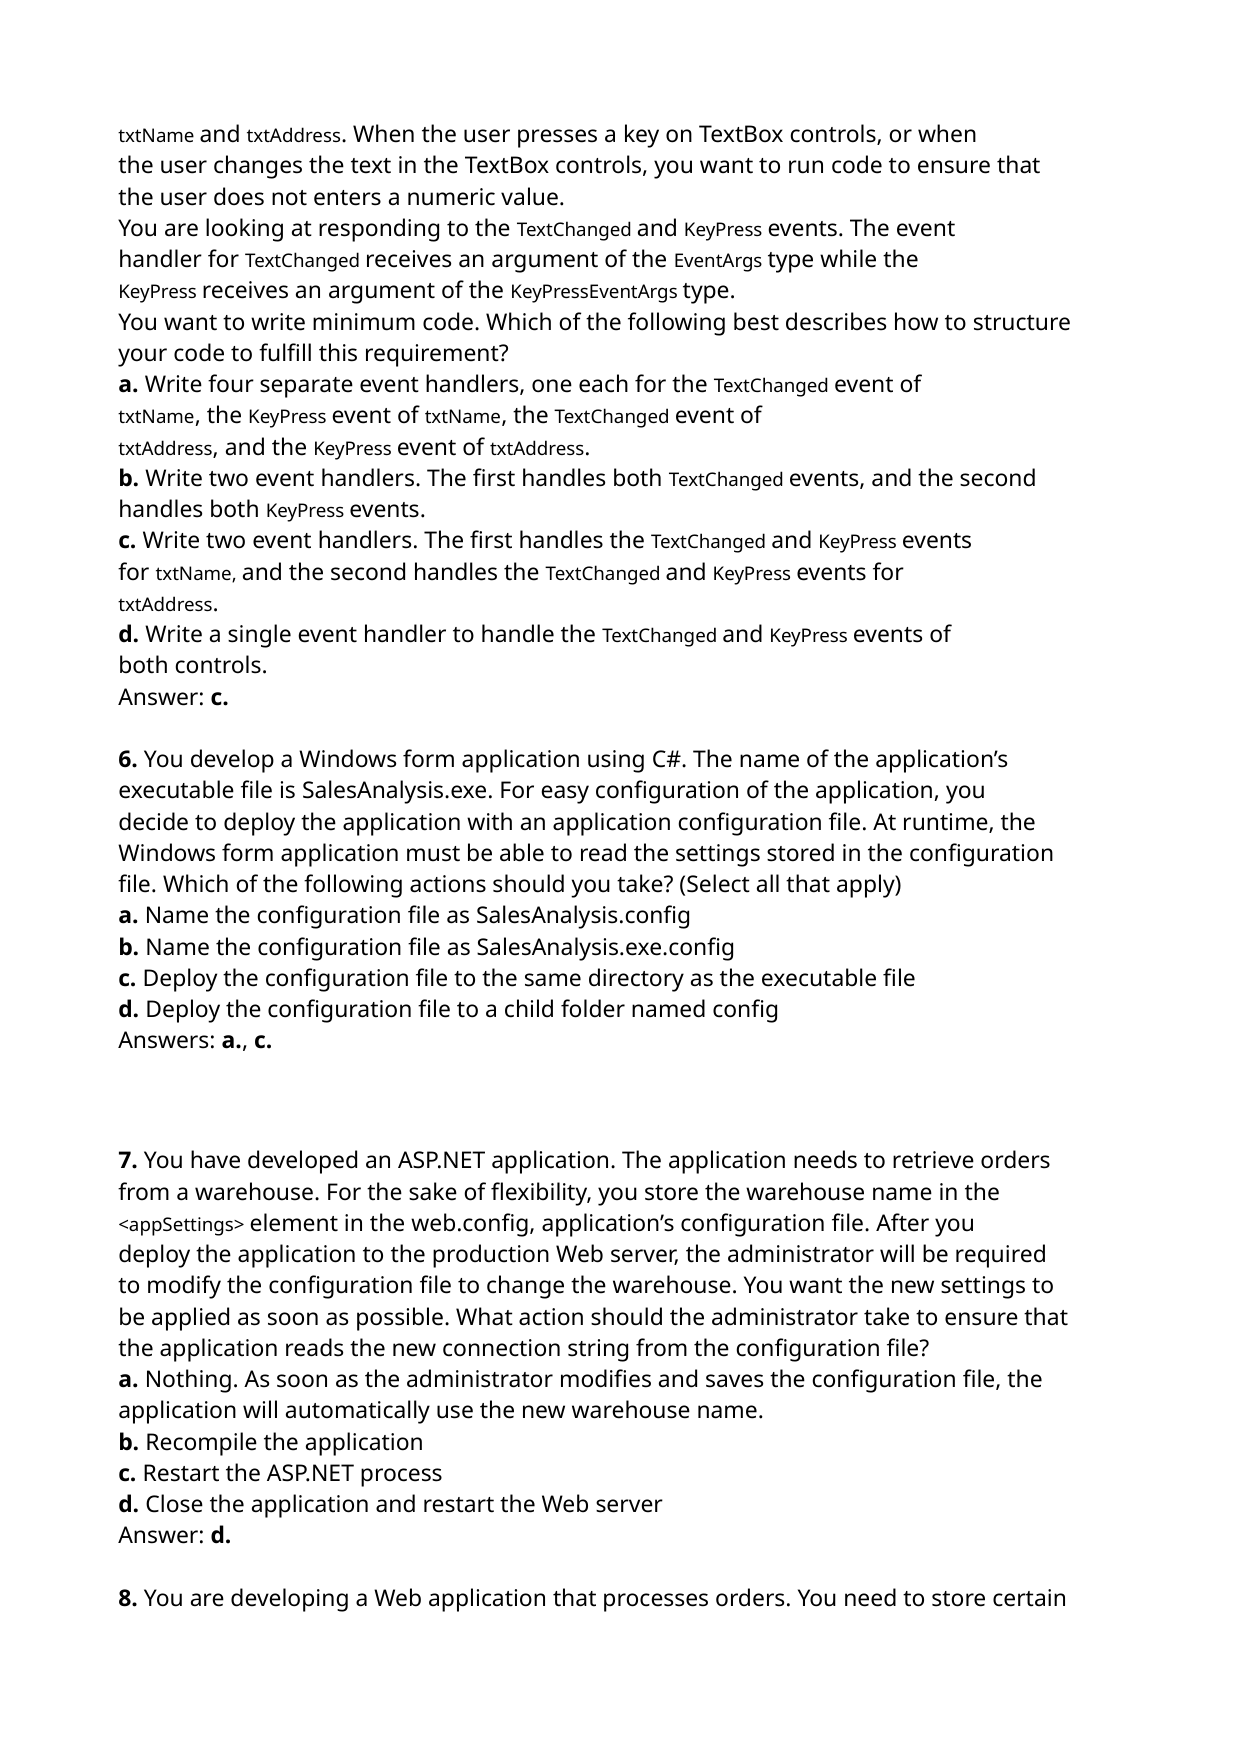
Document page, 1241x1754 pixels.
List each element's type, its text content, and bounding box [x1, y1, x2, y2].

text 8. You are developing a Web application that processes orders. You need to store certain [118, 1551, 1122, 1613]
text Answers: a., c. [118, 1024, 1122, 1056]
text txtName and txtAddress. When the user presses a key on TextBox controls, or when the user changes the text in the TextBox controls, you want to run code to ensure that the user does not enters a numeric value. You are looking at responding to the TextChanged and KeyPress events. The event handler for TextChanged receives an argument of the EventArgs type while the KeyPress receives an argument of the KeyPressEventArgs type. You want to write minimum code. Which of the following best describes how to structure your code to fulfill this requirement? a. Write four separate event handlers, one each for the TextChanged event of txtName, the KeyPress event of txtName, the TextChanged event of txtAddress, and the KeyPress event of txtAddress. b. Write two event handlers. The first handles both TextChanged events, and the second handles both KeyPress events. c. Write two event handlers. The first handles the TextChanged and KeyPress events for txtName, and the second handles the TextChanged and KeyPress events for txtAddress. d. Write a single event handler to handle the TextChanged and KeyPress events of both controls. [118, 118, 1122, 681]
text 6. You develop a Windows form application using C#. The name of the application’s executable file is SalesAnalysis.exe. For easy configuration of the application, you decide to deploy the application with an application configuration file. At runtime, the Windows form application must be able to read the settings stored in the configuration file. Which of the following actions should you take? (Select all that apply) a. Name the configuration file as SalesAnalysis.config b. Name the configuration file as SalesAnalysis.exe.config c. Deploy the configuration file to the same directory as the executable file d. Deploy the configuration file to a child folder named config [118, 712, 1122, 1024]
text 7. You have developed an ASP.NET application. The application needs to retrieve orders from a warehouse. For the sake of flexibility, you store the warehouse name in the <appSettings> element in the web.config, application’s configuration file. After you deploy the application to the production Web server, the administrator will be required to modify the configuration file to change the warehouse. You want the new settings to be applied as soon as possible. What action should the administrator take to ensure that the application reads the new connection string from the configuration file? a. Nothing. As soon as the administrator modifies and saves the configuration file, the application will automatically use the new warehouse name. b. Recompile the application c. Restart the ASP.NET process d. Close the application and restart the Web server [118, 1113, 1122, 1519]
text Answer: c. [118, 681, 1122, 712]
text Answer: d. [118, 1519, 1122, 1551]
